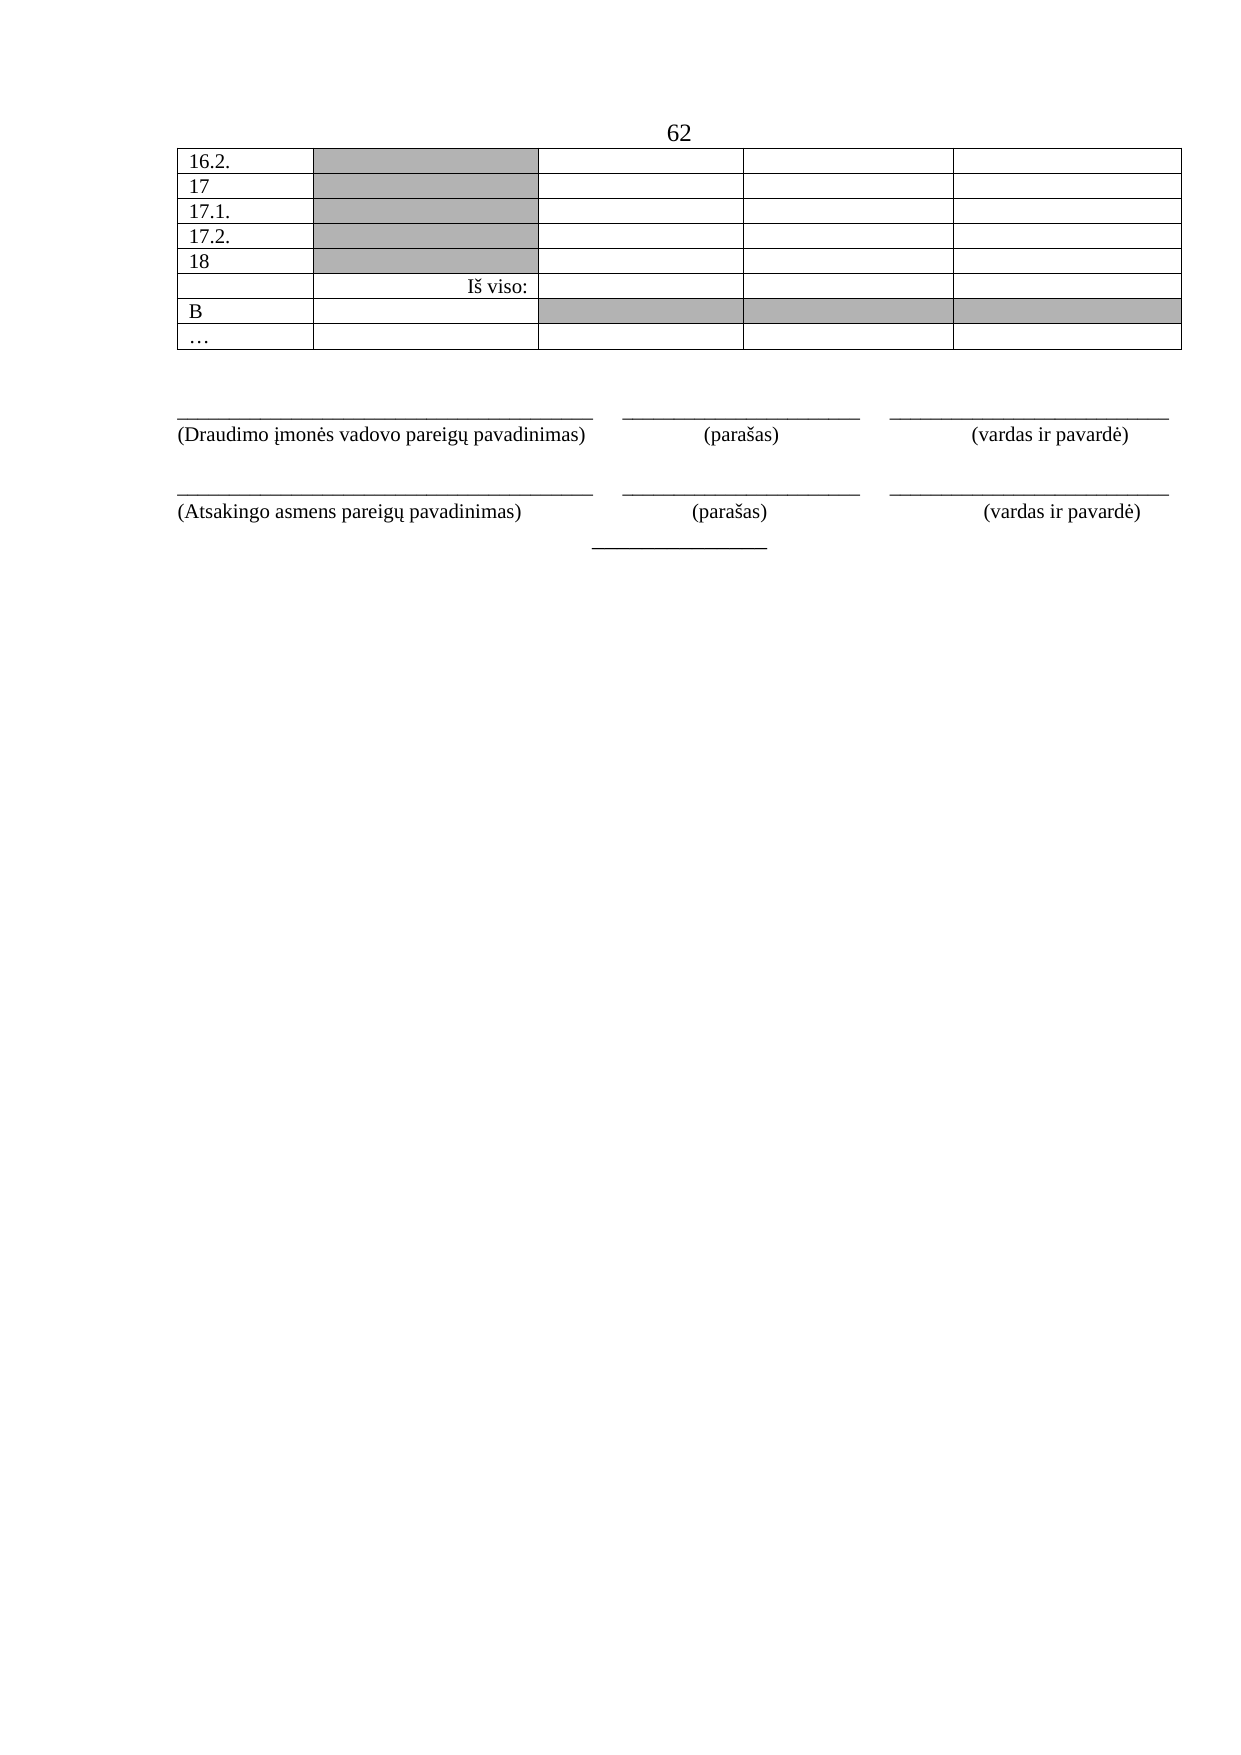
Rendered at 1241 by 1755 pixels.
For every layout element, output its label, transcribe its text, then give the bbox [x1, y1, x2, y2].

table_cell [539, 149, 743, 173]
table_cell [314, 174, 538, 198]
table_cell [314, 199, 538, 223]
table_cell [954, 199, 1181, 223]
table_cell [314, 249, 538, 273]
table_cell [539, 324, 743, 348]
table_cell [954, 324, 1181, 348]
table_cell [314, 149, 538, 173]
table_cell [744, 249, 953, 273]
table_cell Iš viso: [314, 274, 538, 298]
table_cell [539, 199, 743, 223]
table_cell [954, 224, 1181, 248]
table_cell [744, 324, 953, 348]
table_cell [539, 274, 743, 298]
table_cell [954, 274, 1181, 298]
table_cell 16.2. [178, 149, 313, 173]
table_cell [539, 224, 743, 248]
table_cell [178, 274, 313, 298]
table_cell [744, 149, 953, 173]
table_cell [314, 224, 538, 248]
text (Atsakingo asmens pareigų pavadinimas) (parašas) (vardas ir pavardė) [177, 498, 1181, 523]
table_cell [744, 224, 953, 248]
table_cell [744, 274, 953, 298]
table_cell [954, 249, 1181, 273]
table_cell B [178, 299, 313, 323]
table_cell 18 [178, 249, 313, 273]
table_cell 17 [178, 174, 313, 198]
table_cell 17.2. [178, 224, 313, 248]
table_cell [314, 324, 538, 348]
table_cell [314, 299, 538, 323]
text ______________ [177, 523, 1181, 551]
table_cell … [178, 324, 313, 348]
table_cell [539, 249, 743, 273]
text (Draudimo įmonės vadovo pareigų pavadinimas) (parašas) (vardas ir pavardė) [177, 422, 1181, 446]
table_cell [954, 299, 1181, 323]
table_cell [744, 199, 953, 223]
table_cell [539, 174, 743, 198]
table_cell [954, 174, 1181, 198]
table_cell [539, 299, 743, 323]
table_cell [744, 174, 953, 198]
table_cell [744, 299, 953, 323]
table_cell [954, 149, 1181, 173]
table_cell 17.1. [178, 199, 313, 223]
